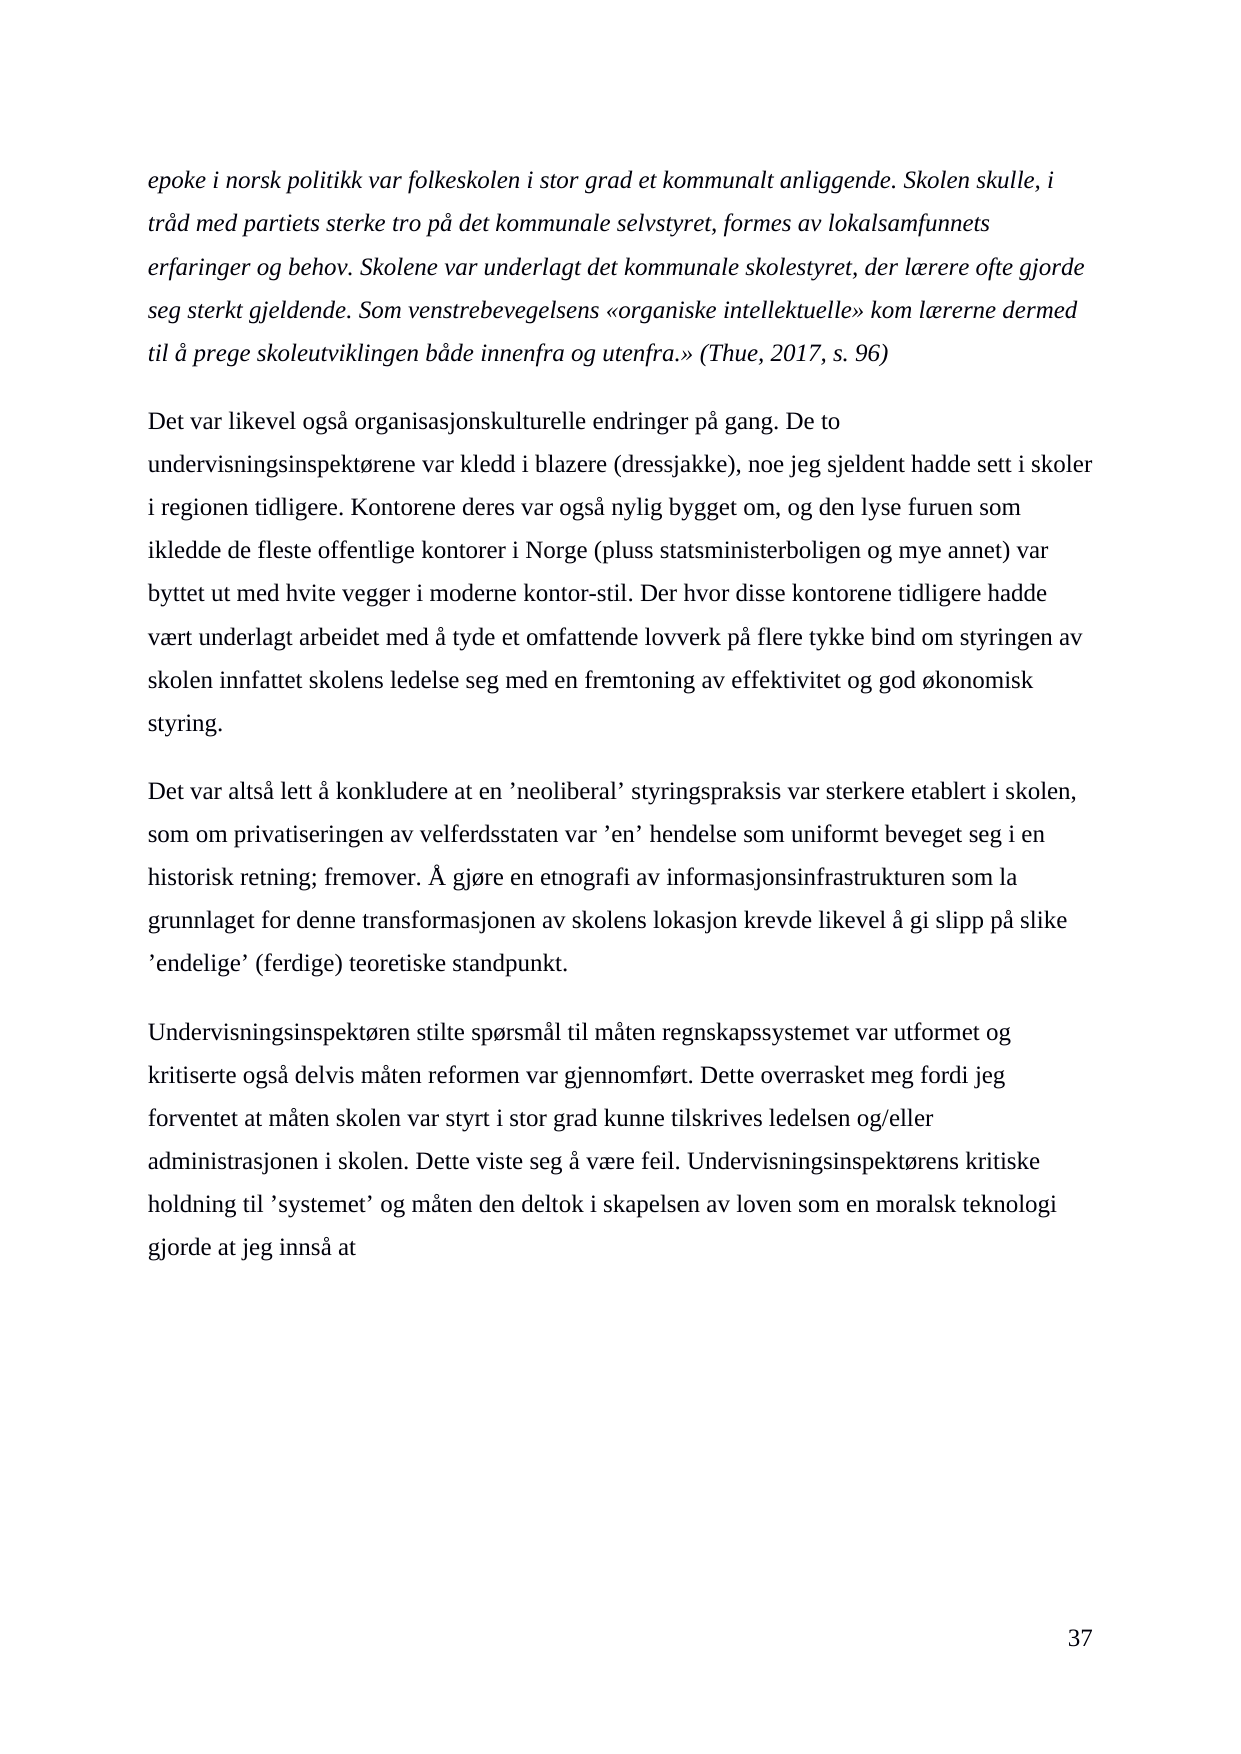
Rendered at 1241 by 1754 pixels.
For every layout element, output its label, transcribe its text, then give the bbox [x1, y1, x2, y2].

text Det var likevel også organisasjonskulturelle endringer på gang. De to undervisningsinspektørene var kledd i blazere (dressjakke), noe jeg sjeldent hadde sett i skoler i regionen tidligere. Kontorene deres var også nylig bygget om, og den lyse furuen som ikledde de fleste offentlige kontorer i Norge (pluss statsministerboligen og mye annet) var byttet ut med hvite vegger i moderne kontor-stil. Der hvor disse kontorene tidligere hadde vært underlagt arbeidet med å tyde et omfattende lovverk på flere tykke bind om styringen av skolen innfattet skolens ledelse seg med en fremtoning av effektivitet og god økonomisk styring. [148, 406, 1092, 737]
text Det var altså lett å konkludere at en ’neoliberal’ styringspraksis var sterkere etablert i skolen, som om privatiseringen av velferdsstaten var ’en’ hendelse som uniformt beveget seg i en historisk retning; fremover. Å gjøre en etnografi av informasjonsinfrastrukturen som la grunnlaget for denne transformasjonen av skolens lokasjon krevde likevel å gi slipp på slike ’endelige’ (ferdige) teoretiske standpunkt. [148, 776, 1092, 977]
text Undervisningsinspektøren stilte spørsmål til måten regnskapssystemet var utformet og kritiserte også delvis måten reformen var gjennomført. Dette overrasket meg fordi jeg forventet at måten skolen var styrt i stor grad kunne tilskrives ledelsen og/eller administrasjonen i skolen. Dette viste seg å være feil. Undervisningsinspektørens kritiske holdning til ’systemet’ og måten den deltok i skapelsen av loven som en moralsk teknologi gjorde at jeg innså at [148, 1017, 1092, 1261]
text epoke i norsk politikk var folkeskolen i stor grad et kommunalt anliggende. Skolen skulle, i tråd med partiets sterke tro på det kommunale selvstyret, formes av lokalsamfunnets erfaringer og behov. Skolene var underlagt det kommunale skolestyret, der lærere ofte gjorde seg sterkt gjeldende. Som venstrebevegelsens «organiske intellektuelle» kom lærerne dermed til å prege skoleutviklingen både innenfra og utenfra.» (Thue, 2017, s. 96) [148, 165, 1092, 367]
